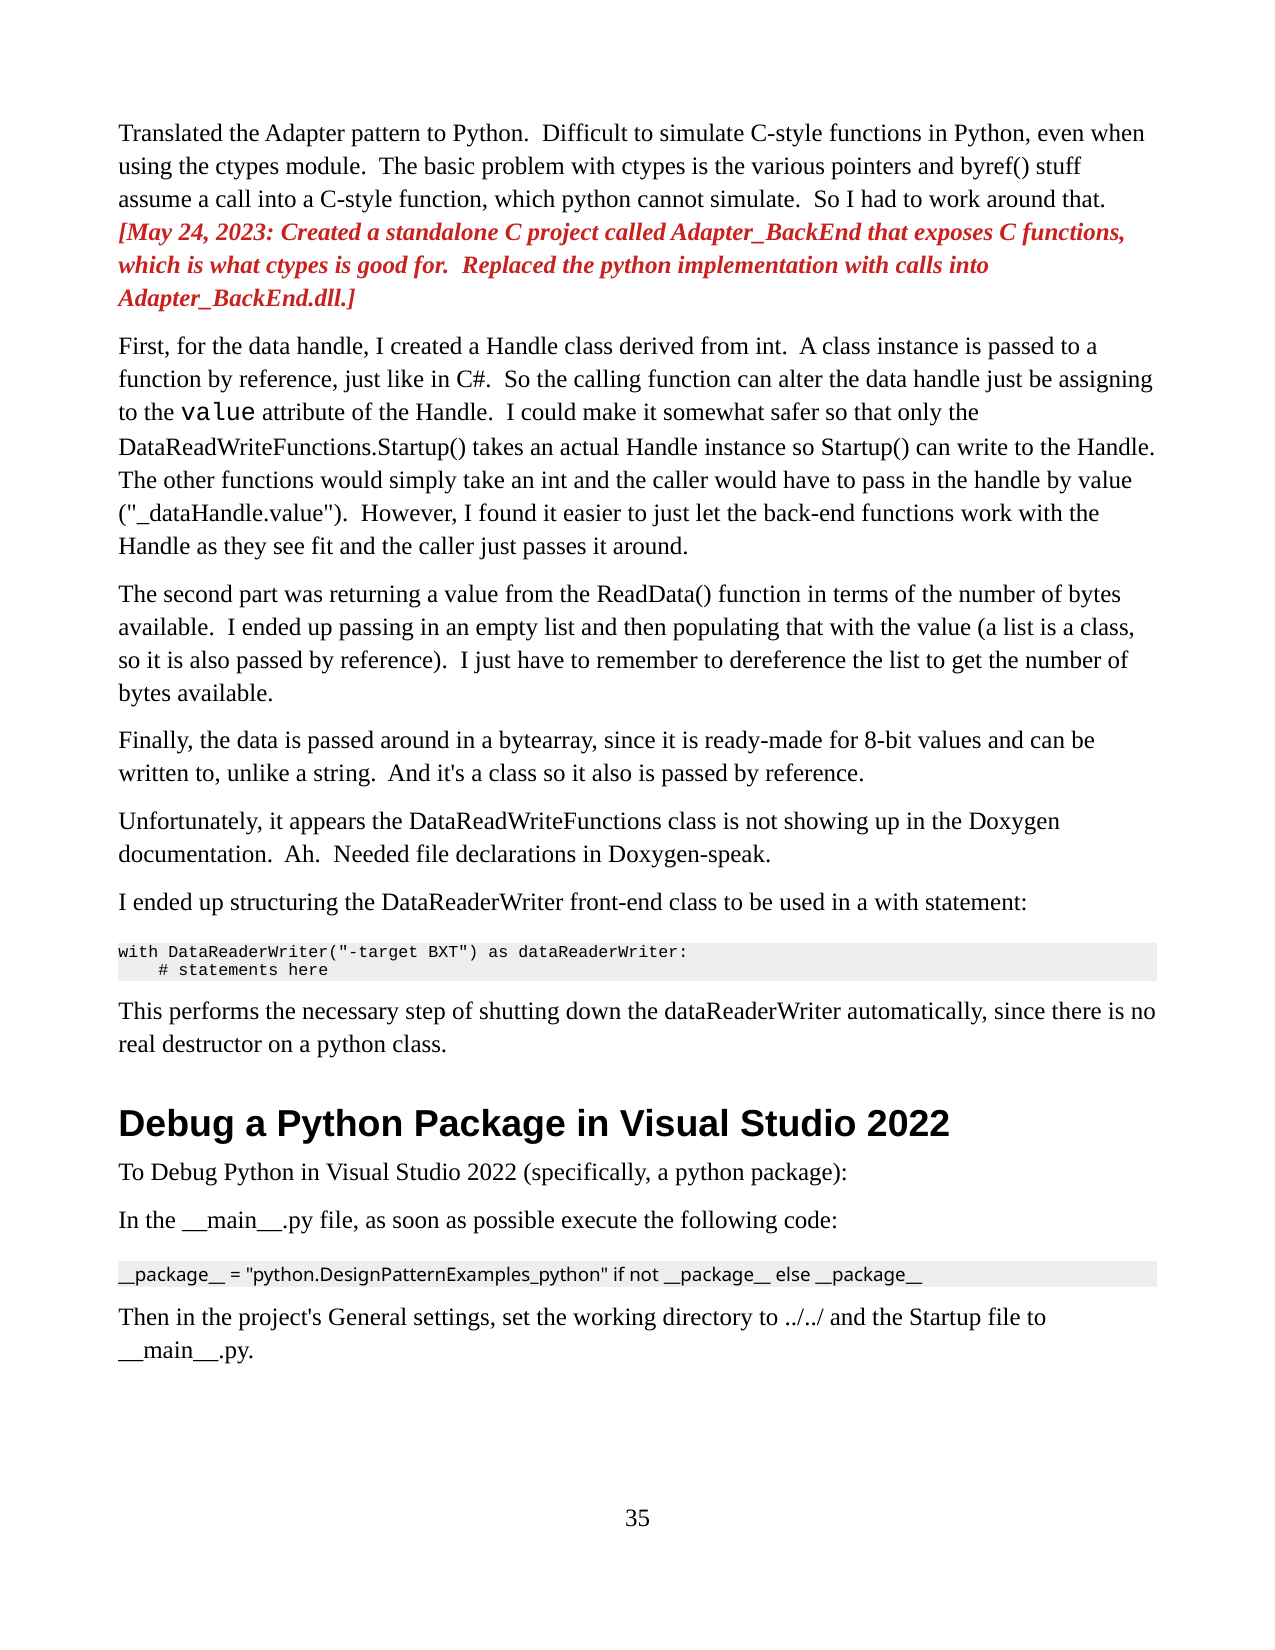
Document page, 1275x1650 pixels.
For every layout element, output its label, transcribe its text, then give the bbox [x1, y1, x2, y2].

text __package__ = "python.DesignPatternExamples_python" if not __package__ else __package__ [118, 1261, 1157, 1287]
subtitle Debug a Python Package in Visual Studio 2022 [118, 1101, 1157, 1144]
text with DataReaderWriter("-target BXT") as dataReaderWriter: [118, 943, 1157, 962]
text Translated the Adapter pattern to Python. Difficult to simulate C-style functions in Python, even when using the ctypes module. The basic problem with ctypes is the various pointers and byref() stuff assume a call into a C-style function, which python cannot simulate. So I had to work around that. [May 24, 2023: Created a standalone C project called Adapter_BackEnd that exposes C functions, which is what ctypes is good for. Replaced the python implementation with calls into Adapter_BackEnd.dll.] [118, 118, 1157, 312]
text Then in the project's General settings, set the working directory to ../../ and the Startup file to __main__.py. [118, 1302, 1157, 1363]
text In the __main__.py file, as soon as possible execute the following code: [118, 1205, 1157, 1233]
text # statements here [118, 962, 1157, 981]
text This performs the necessary step of shutting down the dataReaderWriter automatically, since there is no real destructor on a python class. [118, 996, 1157, 1058]
text The second part was returning a value from the ReadData() function in terms of the number of bytes available. I ended up passing in an empty list and then populating that with the value (a list is a class, so it is also passed by reference). I just have to remember to dereference the list to get the number of bytes available. [118, 579, 1157, 706]
text Unfortunately, it appears the DataReadWriteFunctions class is not showing up in the Doxygen documentation. Ah. Needed file declarations in Doxygen-speak. [118, 806, 1157, 868]
text I ended up structuring the DataReaderWriter front-end class to be used in a with statement: [118, 887, 1157, 915]
text To Debug Python in Visual Studio 2022 (specifically, a python package): [118, 1157, 1157, 1186]
text First, for the data handle, I created a Handle class derived from int. A class instance is passed to a function by reference, just like in C#. So the calling function can alter the data handle just be assigning to the value attribute of the Handle. I could make it somewhat safer so that only the DataReadWriteFunctions.Startup() takes an actual Handle instance so Startup() can write to the Handle. The other functions would simply take an int and the caller would have to pass in the handle by value ("_dataHandle.value"). However, I found it easier to just let the back-end functions work with the Handle as they see fit and the caller just passes it around. [118, 331, 1157, 560]
text Finally, the data is passed around in a bytearray, since it is ready-made for 8-bit values and can be written to, unlike a string. And it's a class so it also is passed by reference. [118, 725, 1157, 787]
